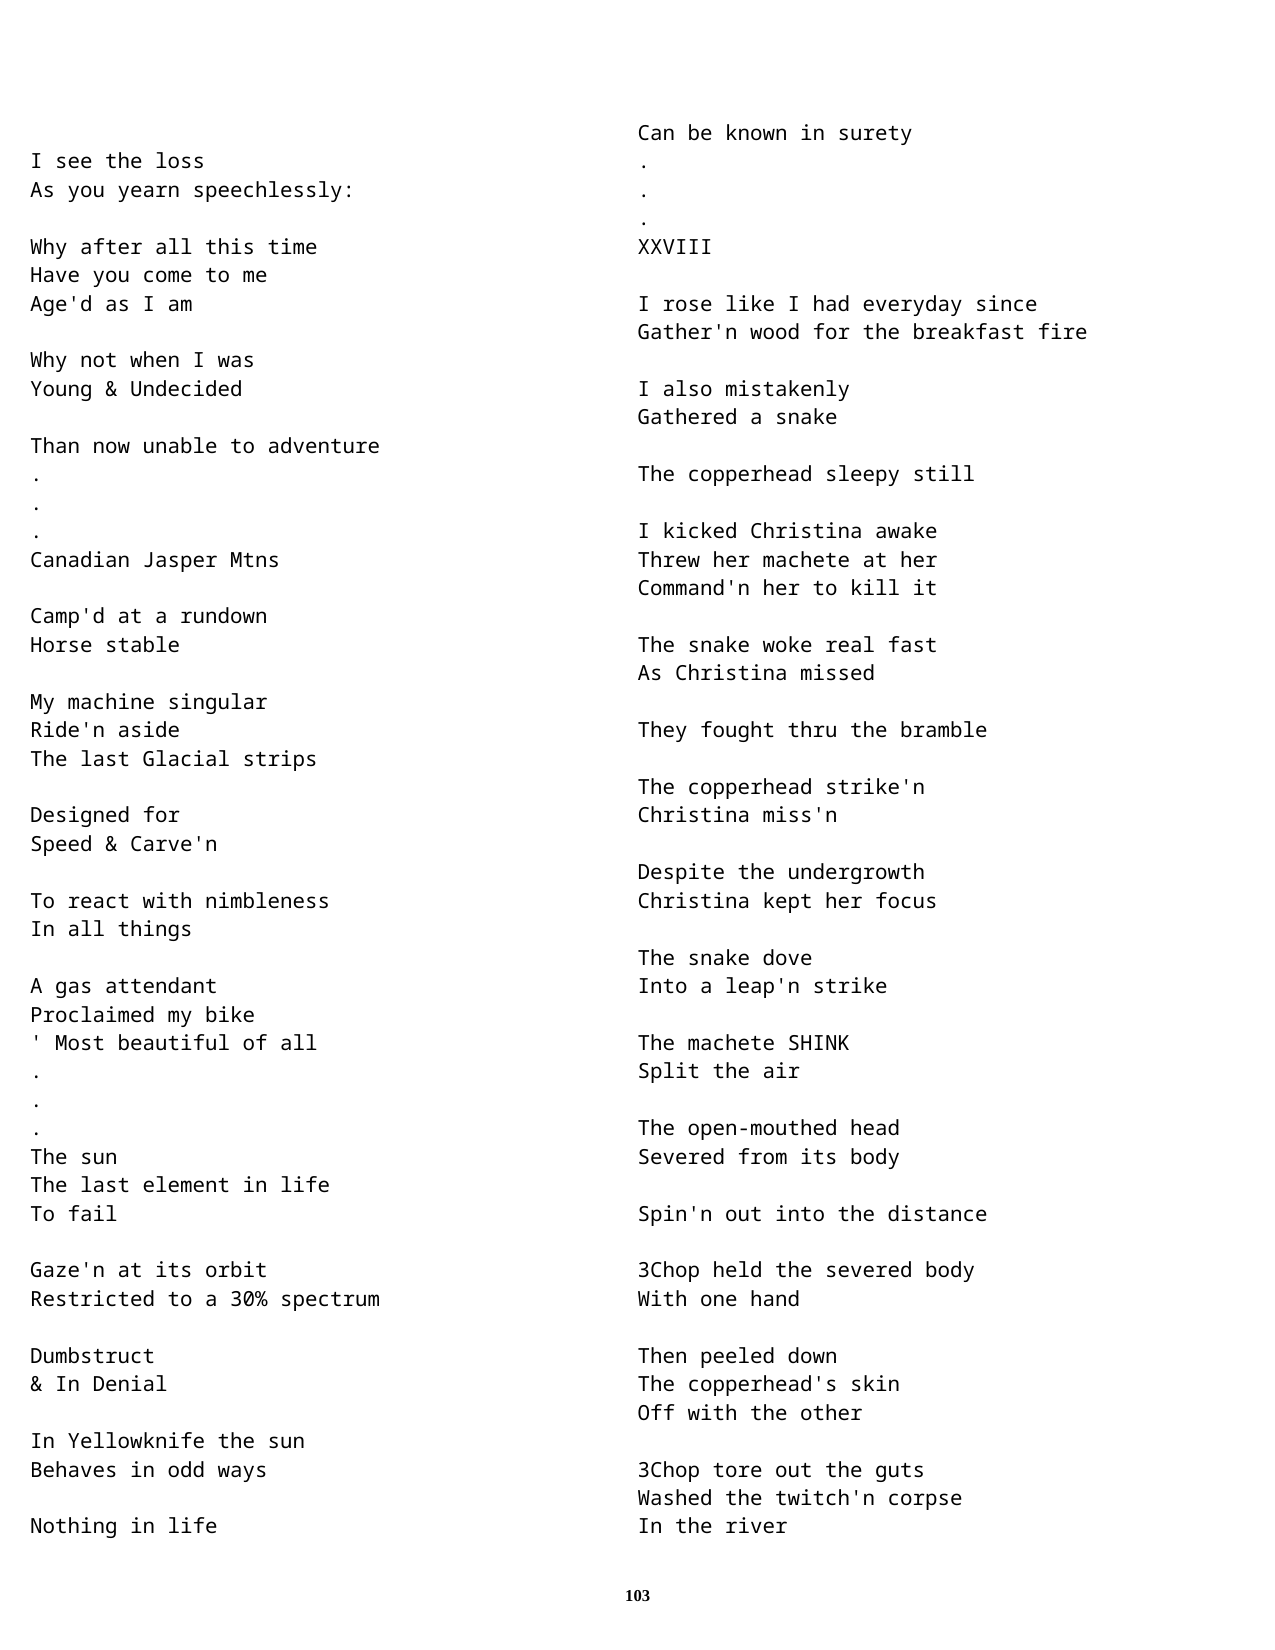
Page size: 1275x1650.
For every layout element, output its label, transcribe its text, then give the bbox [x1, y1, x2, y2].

text Off with the other [637, 1398, 1245, 1426]
text Spin'n out into the distance [637, 1199, 1245, 1227]
text The snake dove [637, 943, 1245, 971]
text They fought thru the bramble [637, 715, 1245, 744]
text In Yellowknife the sun [30, 1426, 637, 1455]
text . [30, 1085, 637, 1113]
text 3Chop held the severed body [637, 1256, 1245, 1284]
text Gaze'n at its orbit [30, 1256, 637, 1284]
text As you yearn speechlessly: [30, 175, 637, 203]
text The machete SHINK [637, 1028, 1245, 1057]
text Christina miss'n [637, 801, 1245, 829]
text ' Most beautiful of all [30, 1028, 637, 1057]
text To react with nimbleness [30, 886, 637, 914]
text The last element in life [30, 1170, 637, 1199]
text Why after all this time [30, 232, 637, 260]
text As Christina missed [637, 658, 1245, 687]
text Canadian Jasper Mtns [30, 545, 637, 573]
text Young & Undecided [30, 374, 637, 402]
text The copperhead sleepy still [637, 459, 1245, 488]
text . [30, 488, 637, 516]
text I see the loss [30, 147, 637, 175]
text Camp'd at a rundown [30, 602, 637, 630]
text The snake woke real fast [637, 630, 1245, 658]
text Can be known in surety [637, 118, 1245, 147]
text I kicked Christina awake [637, 516, 1245, 545]
text Horse stable [30, 630, 637, 658]
text Split the air [637, 1057, 1245, 1085]
text A gas attendant [30, 971, 637, 1000]
text The copperhead strike'n [637, 772, 1245, 801]
text In the river [637, 1512, 1245, 1540]
text & In Denial [30, 1369, 637, 1398]
text . [30, 1113, 637, 1142]
text Severed from its body [637, 1142, 1245, 1170]
text Dumbstruct [30, 1341, 637, 1369]
text Ride'n aside [30, 715, 637, 744]
text Restricted to a 30% spectrum [30, 1284, 637, 1312]
text Nothing in life [30, 1512, 637, 1540]
text 3Chop tore out the guts [637, 1455, 1245, 1483]
text Threw her machete at her [637, 545, 1245, 573]
text Despite the undergrowth [637, 857, 1245, 886]
text . [30, 516, 637, 545]
text Gather'n wood for the breakfast fire [637, 317, 1245, 346]
text . [637, 175, 1245, 203]
text . [30, 1057, 637, 1085]
text . [637, 147, 1245, 175]
text Christina kept her focus [637, 886, 1245, 914]
text Into a leap'n strike [637, 971, 1245, 1000]
text The copperhead's skin [637, 1369, 1245, 1398]
text Age'd as I am [30, 289, 637, 317]
text Command'n her to kill it [637, 573, 1245, 602]
text With one hand [637, 1284, 1245, 1312]
text In all things [30, 914, 637, 943]
text Designed for [30, 801, 637, 829]
text Behaves in odd ways [30, 1455, 637, 1483]
text To fail [30, 1199, 637, 1227]
text The open-mouthed head [637, 1113, 1245, 1142]
text I also mistakenly [637, 374, 1245, 402]
text The last Glacial strips [30, 744, 637, 772]
text Washed the twitch'n corpse [637, 1483, 1245, 1512]
text Speed & Carve'n [30, 829, 637, 857]
text Then peeled down [637, 1341, 1245, 1369]
text Than now unable to adventure [30, 431, 637, 459]
text Proclaimed my bike [30, 1000, 637, 1028]
text I rose like I had everyday since [637, 289, 1245, 317]
text . [637, 203, 1245, 232]
text XXVIII [637, 232, 1245, 260]
text Gathered a snake [637, 402, 1245, 431]
text My machine singular [30, 687, 637, 715]
text Why not when I was [30, 346, 637, 374]
text Have you come to me [30, 260, 637, 289]
text . [30, 459, 637, 488]
text The sun [30, 1142, 637, 1170]
